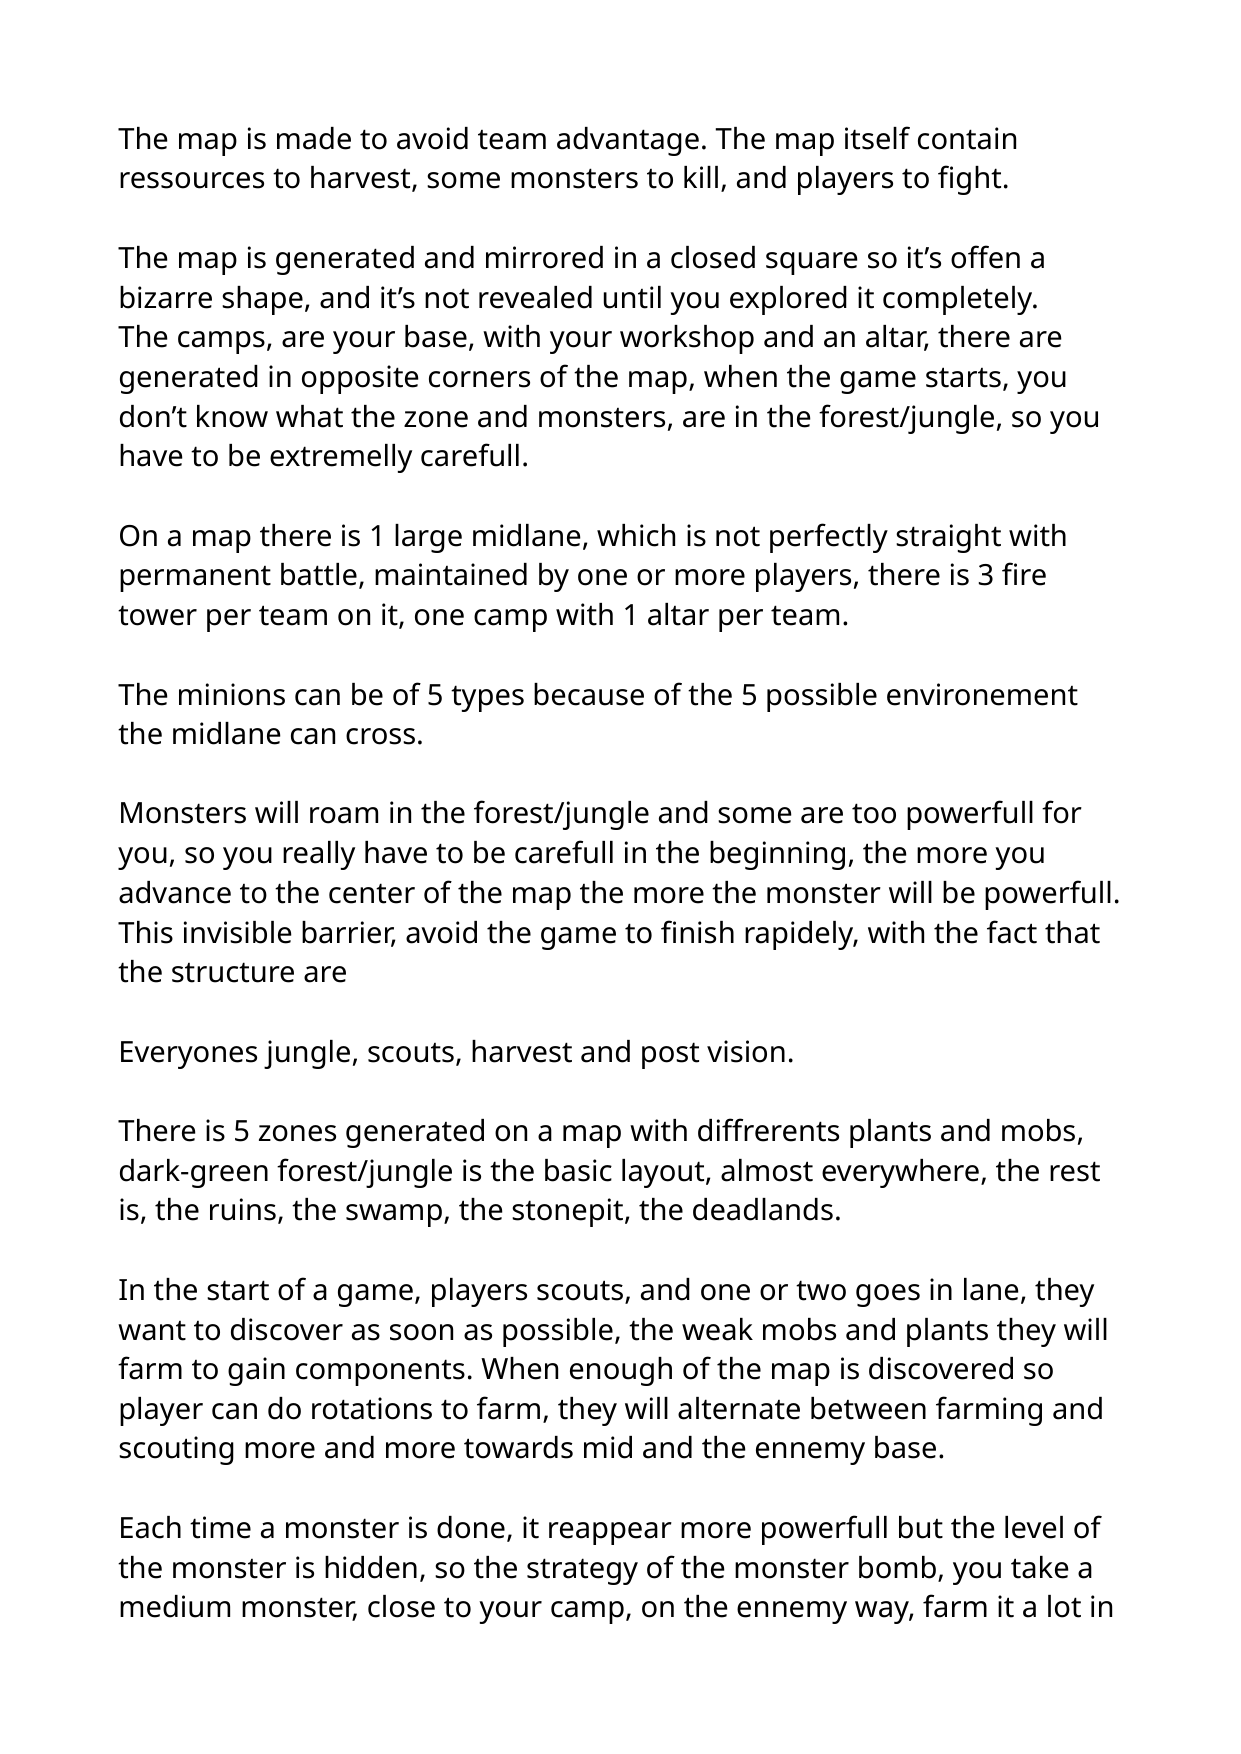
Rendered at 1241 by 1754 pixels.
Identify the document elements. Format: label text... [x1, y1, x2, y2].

text In the start of a game, players scouts, and one or two goes in lane, they want to discover as soon as possible, the weak mobs and plants they will farm to gain components. When enough of the map is discovered so player can do rotations to farm, they will alternate between farming and scouting more and more towards mid and the ennemy base. [118, 1269, 1122, 1467]
text The map is generated and mirrored in a closed square so it’s offen a bizarre shape, and it’s not revealed until you explored it completely. [118, 237, 1122, 317]
text The map is made to avoid team advantage. The map itself contain ressources to harvest, some monsters to kill, and players to fight. [118, 118, 1122, 197]
text Each time a monster is done, it reappear more powerfull but the level of the monster is hidden, so the strategy of the monster bomb, you take a medium monster, close to your camp, on the ennemy way, farm it a lot in [118, 1507, 1122, 1626]
text Everyones jungle, scouts, harvest and post vision. [118, 1031, 1122, 1071]
text On a map there is 1 large midlane, which is not perfectly straight with permanent battle, maintained by one or more players, there is 3 fire tower per team on it, one camp with 1 altar per team. [118, 515, 1122, 634]
text The minions can be of 5 types because of the 5 possible environement the midlane can cross. [118, 674, 1122, 753]
text Monsters will roam in the forest/jungle and some are too powerfull for you, so you really have to be carefull in the beginning, the more you advance to the center of the map the more the monster will be powerfull. This invisible barrier, avoid the game to finish rapidely, with the fact that the structure are [118, 793, 1122, 991]
text There is 5 zones generated on a map with diffrerents plants and mobs, dark-green forest/jungle is the basic layout, almost everywhere, the rest is, the ruins, the swamp, the stonepit, the deadlands. [118, 1110, 1122, 1229]
text The camps, are your base, with your workshop and an altar, there are generated in opposite corners of the map, when the game starts, you don’t know what the zone and monsters, are in the forest/jungle, so you have to be extremelly carefull. [118, 317, 1122, 475]
